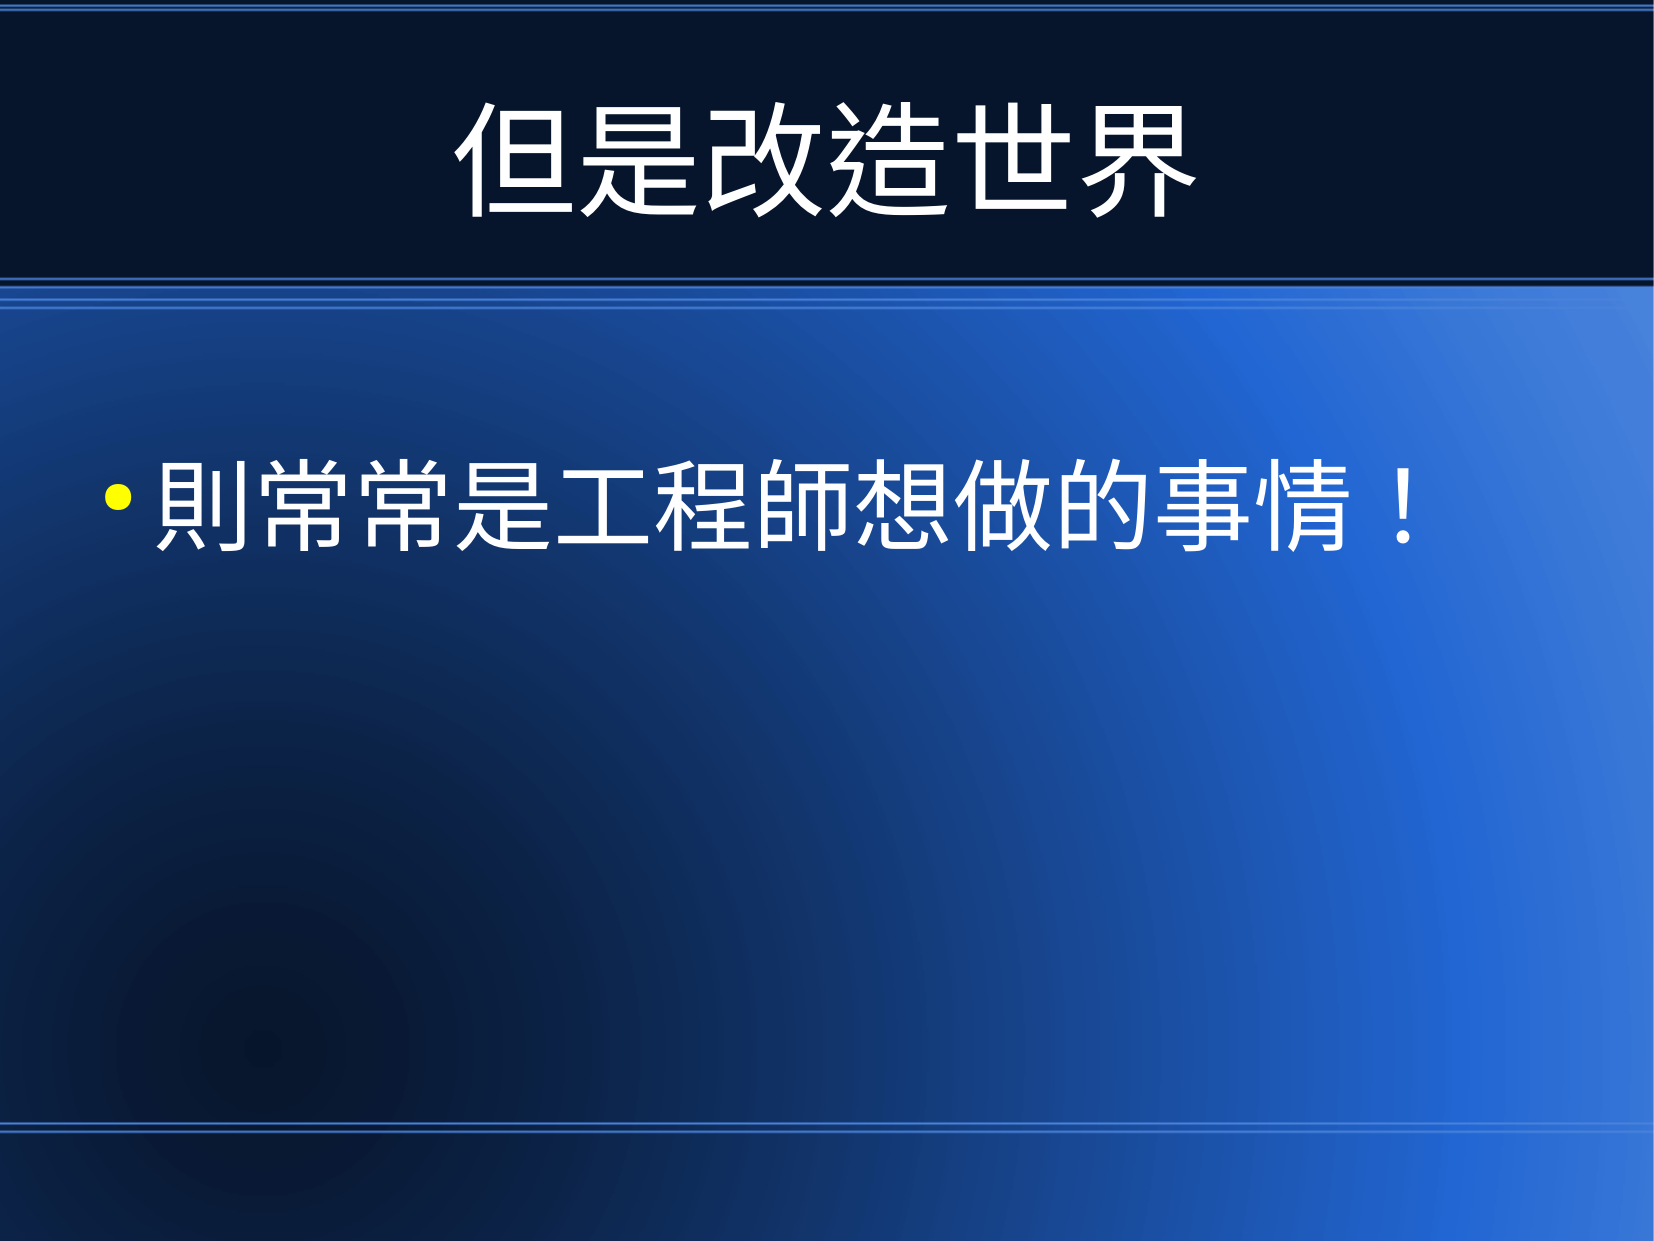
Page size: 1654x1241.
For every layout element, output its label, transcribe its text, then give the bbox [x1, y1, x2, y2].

list 則常常是工程師想做的事情！ [82, 355, 1571, 1241]
picture [0, 0, 1654, 1241]
title 但是改造世界 [82, 49, 1571, 257]
